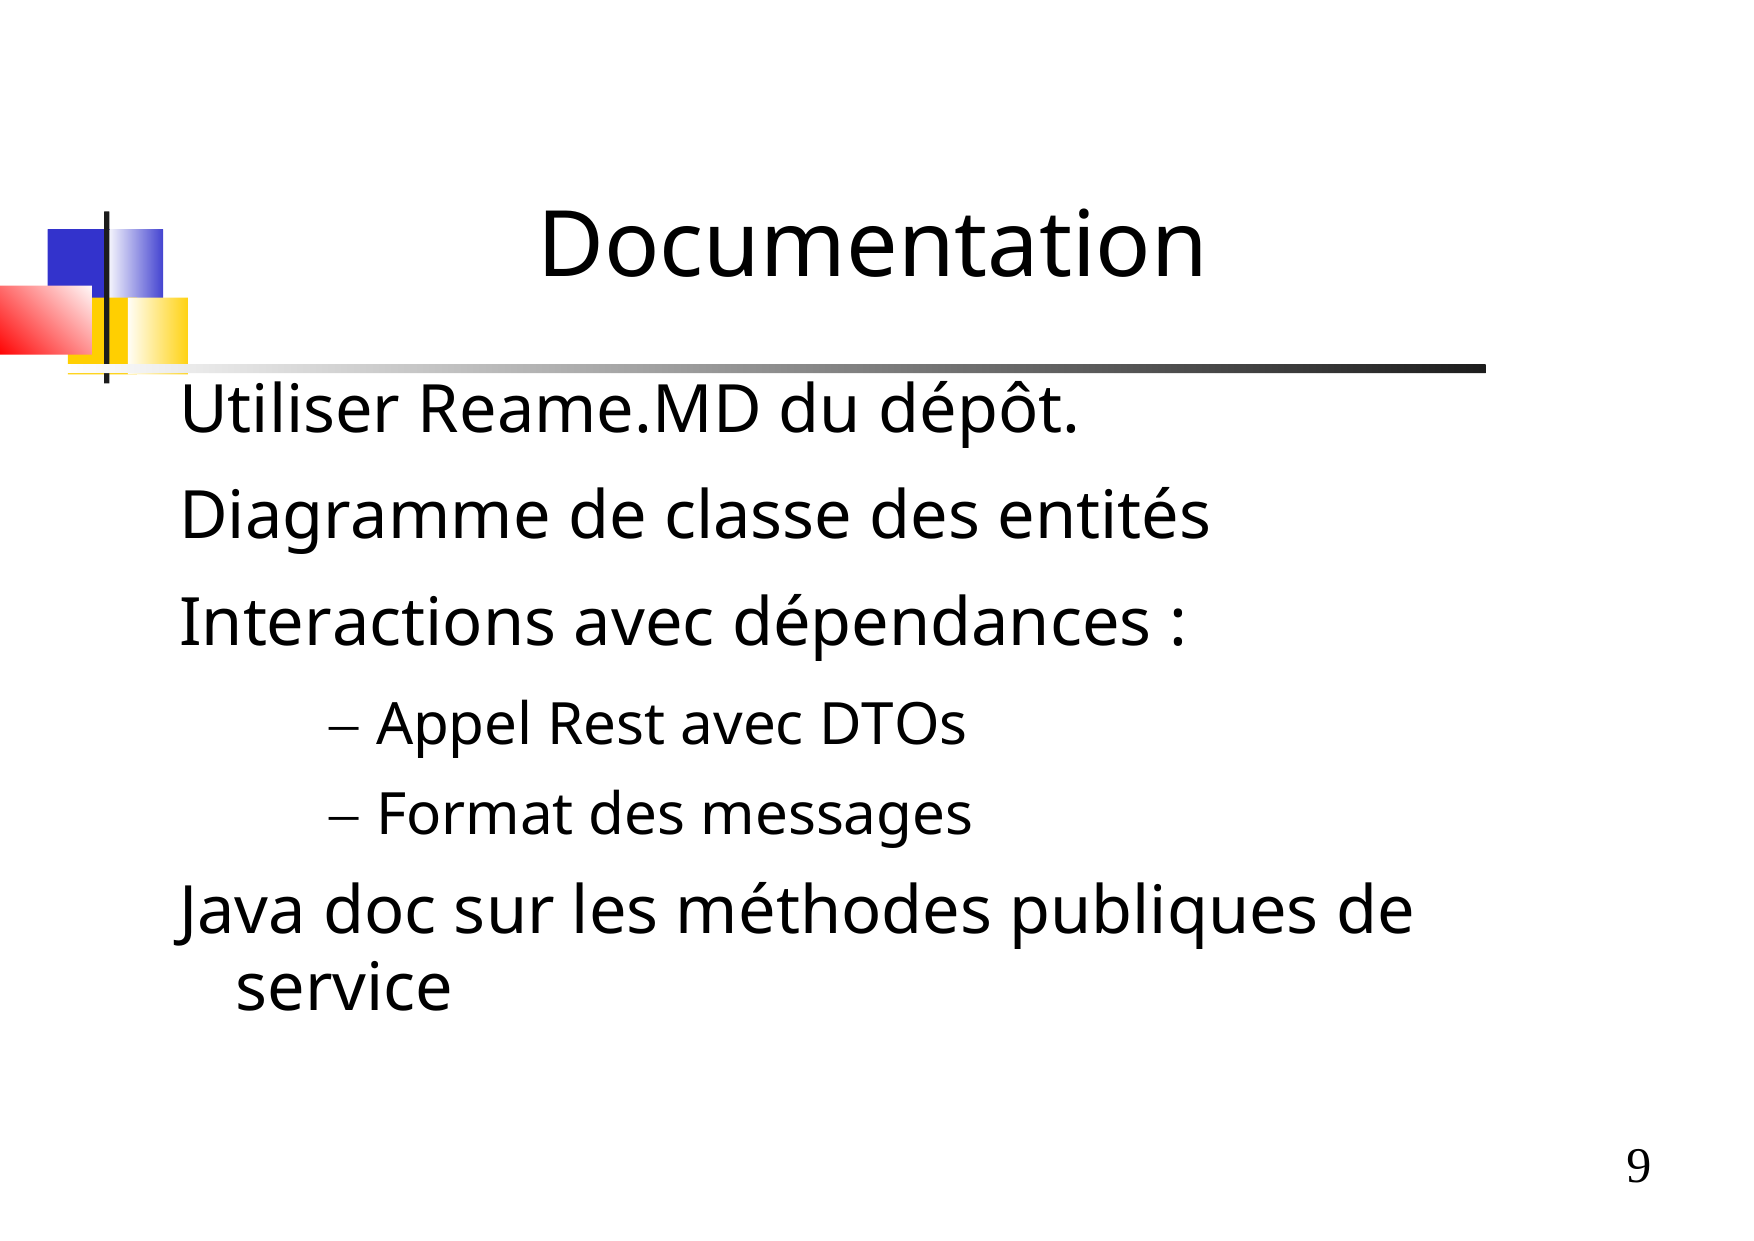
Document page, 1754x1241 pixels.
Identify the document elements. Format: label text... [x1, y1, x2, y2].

title Documentation [179, 139, 1567, 351]
list Utiliser Reame.MD du dépôt. Diagramme de classe des entités Interactions avec dépendances : Appel Rest avec DTOs Format des messages Java doc sur les méthodes publiques de service [179, 371, 1567, 1091]
